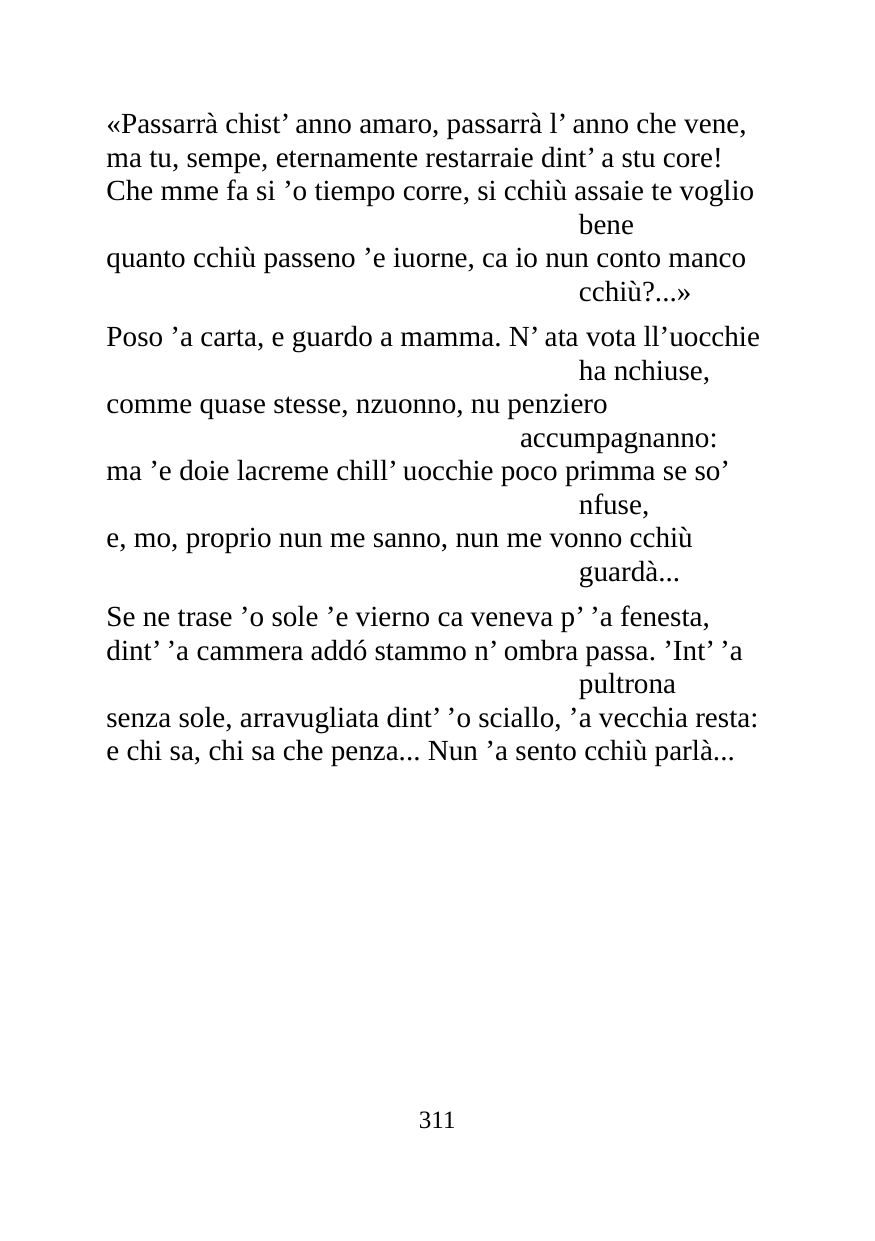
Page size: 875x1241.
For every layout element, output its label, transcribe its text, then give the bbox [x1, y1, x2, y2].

text comme quase stesse, nzuonno, nu penziero accumpagnanno: [106, 386, 768, 453]
text e chi sa, chi sa che penza... Nun ’a sento cchiù parlà... [106, 733, 768, 767]
text Che mme fa si ’o tiempo corre, si cchiù assaie te voglio bene [106, 173, 768, 240]
text Se ne trase ’o sole ’e vierno ca veneva p’ ’a fenesta, [106, 599, 768, 633]
text Poso ’a carta, e guardo a mamma. N’ ata vota ll’uocchie ha nchiuse, [106, 319, 768, 386]
text ma tu, sempe, eternamente restarraie dint’ a stu core! [106, 140, 768, 173]
text e, mo, proprio nun me sanno, nun me vonno cchiù guardà... [106, 521, 768, 588]
text ma ’e doie lacreme chill’ uocchie poco primma se so’ nfuse, [106, 453, 768, 521]
text «Passarrà chist’ anno amaro, passarrà l’ anno che vene, [106, 106, 768, 140]
text dint’ ’a cammera addó stammo n’ ombra passa. ’Int’ ’a pultrona [106, 633, 768, 700]
text quanto cchiù passeno ’e iuorne, ca io nun conto manco cchiù?...» [106, 240, 768, 307]
text senza sole, arravugliata dint’ ’o sciallo, ’a vecchia resta: [106, 700, 768, 733]
